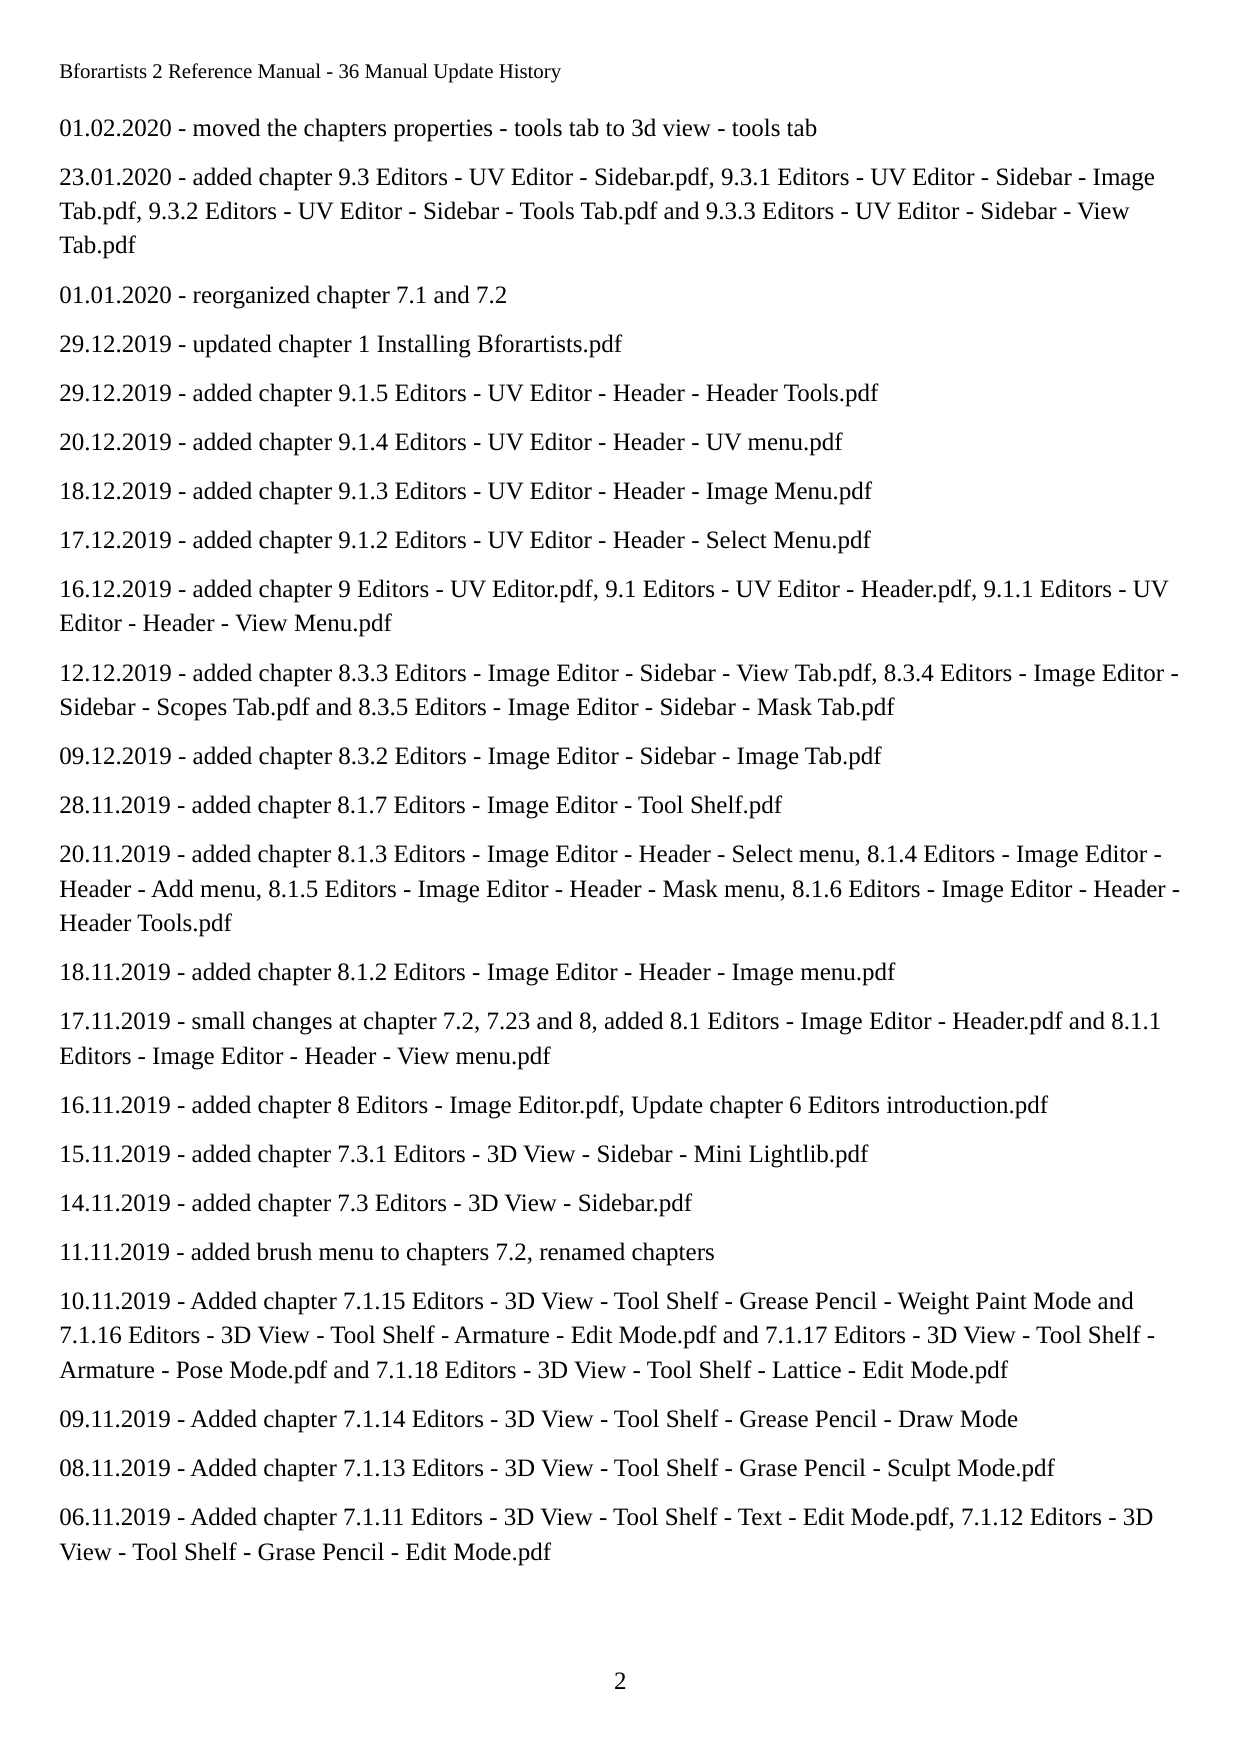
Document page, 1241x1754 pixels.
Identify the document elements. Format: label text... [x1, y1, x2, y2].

text 11.11.2019 - added brush menu to chapters 7.2, renamed chapters [59, 1237, 1181, 1266]
text 20.12.2019 - added chapter 9.1.4 Editors - UV Editor - Header - UV menu.pdf [59, 427, 1181, 456]
text 17.12.2019 - added chapter 9.1.2 Editors - UV Editor - Header - Select Menu.pdf [59, 525, 1181, 554]
text 09.11.2019 - Added chapter 7.1.14 Editors - 3D View - Tool Shelf - Grease Pencil - Draw Mode [59, 1404, 1181, 1433]
text 14.11.2019 - added chapter 7.3 Editors - 3D View - Sidebar.pdf [59, 1188, 1181, 1217]
text 18.11.2019 - added chapter 8.1.2 Editors - Image Editor - Header - Image menu.pdf [59, 957, 1181, 986]
text 12.12.2019 - added chapter 8.3.3 Editors - Image Editor - Sidebar - View Tab.pdf, 8.3.4 Editors - Image Editor - Sidebar - Scopes Tab.pdf and 8.3.5 Editors - Image Editor - Sidebar - Mask Tab.pdf [59, 658, 1181, 721]
text 17.11.2019 - small changes at chapter 7.2, 7.23 and 8, added 8.1 Editors - Image Editor - Header.pdf and 8.1.1 Editors - Image Editor - Header - View menu.pdf [59, 1006, 1181, 1069]
text 16.11.2019 - added chapter 8 Editors - Image Editor.pdf, Update chapter 6 Editors introduction.pdf [59, 1090, 1181, 1119]
text 28.11.2019 - added chapter 8.1.7 Editors - Image Editor - Tool Shelf.pdf [59, 790, 1181, 819]
text 29.12.2019 - added chapter 9.1.5 Editors - UV Editor - Header - Header Tools.pdf [59, 378, 1181, 407]
text 23.01.2020 - added chapter 9.3 Editors - UV Editor - Sidebar.pdf, 9.3.1 Editors - UV Editor - Sidebar - Image Tab.pdf, 9.3.2 Editors - UV Editor - Sidebar - Tools Tab.pdf and 9.3.3 Editors - UV Editor - Sidebar - View Tab.pdf [59, 162, 1181, 259]
text 15.11.2019 - added chapter 7.3.1 Editors - 3D View - Sidebar - Mini Lightlib.pdf [59, 1139, 1181, 1168]
text 20.11.2019 - added chapter 8.1.3 Editors - Image Editor - Header - Select menu, 8.1.4 Editors - Image Editor - Header - Add menu, 8.1.5 Editors - Image Editor - Header - Mask menu, 8.1.6 Editors - Image Editor - Header - Header Tools.pdf [59, 839, 1181, 937]
text 01.02.2020 - moved the chapters properties - tools tab to 3d view - tools tab [59, 113, 1181, 141]
text 09.12.2019 - added chapter 8.3.2 Editors - Image Editor - Sidebar - Image Tab.pdf [59, 741, 1181, 770]
text 29.12.2019 - updated chapter 1 Installing Bforartists.pdf [59, 329, 1181, 357]
text 01.01.2020 - reorganized chapter 7.1 and 7.2 [59, 280, 1181, 308]
text 16.12.2019 - added chapter 9 Editors - UV Editor.pdf, 9.1 Editors - UV Editor - Header.pdf, 9.1.1 Editors - UV Editor - Header - View Menu.pdf [59, 574, 1181, 637]
text 18.12.2019 - added chapter 9.1.3 Editors - UV Editor - Header - Image Menu.pdf [59, 476, 1181, 505]
text 10.11.2019 - Added chapter 7.1.15 Editors - 3D View - Tool Shelf - Grease Pencil - Weight Paint Mode and 7.1.16 Editors - 3D View - Tool Shelf - Armature - Edit Mode.pdf and 7.1.17 Editors - 3D View - Tool Shelf - Armature - Pose Mode.pdf and 7.1.18 Editors - 3D View - Tool Shelf - Lattice - Edit Mode.pdf [59, 1286, 1181, 1384]
text 08.11.2019 - Added chapter 7.1.13 Editors - 3D View - Tool Shelf - Grase Pencil - Sculpt Mode.pdf [59, 1453, 1181, 1482]
text 06.11.2019 - Added chapter 7.1.11 Editors - 3D View - Tool Shelf - Text - Edit Mode.pdf, 7.1.12 Editors - 3D View - Tool Shelf - Grase Pencil - Edit Mode.pdf [59, 1502, 1181, 1566]
